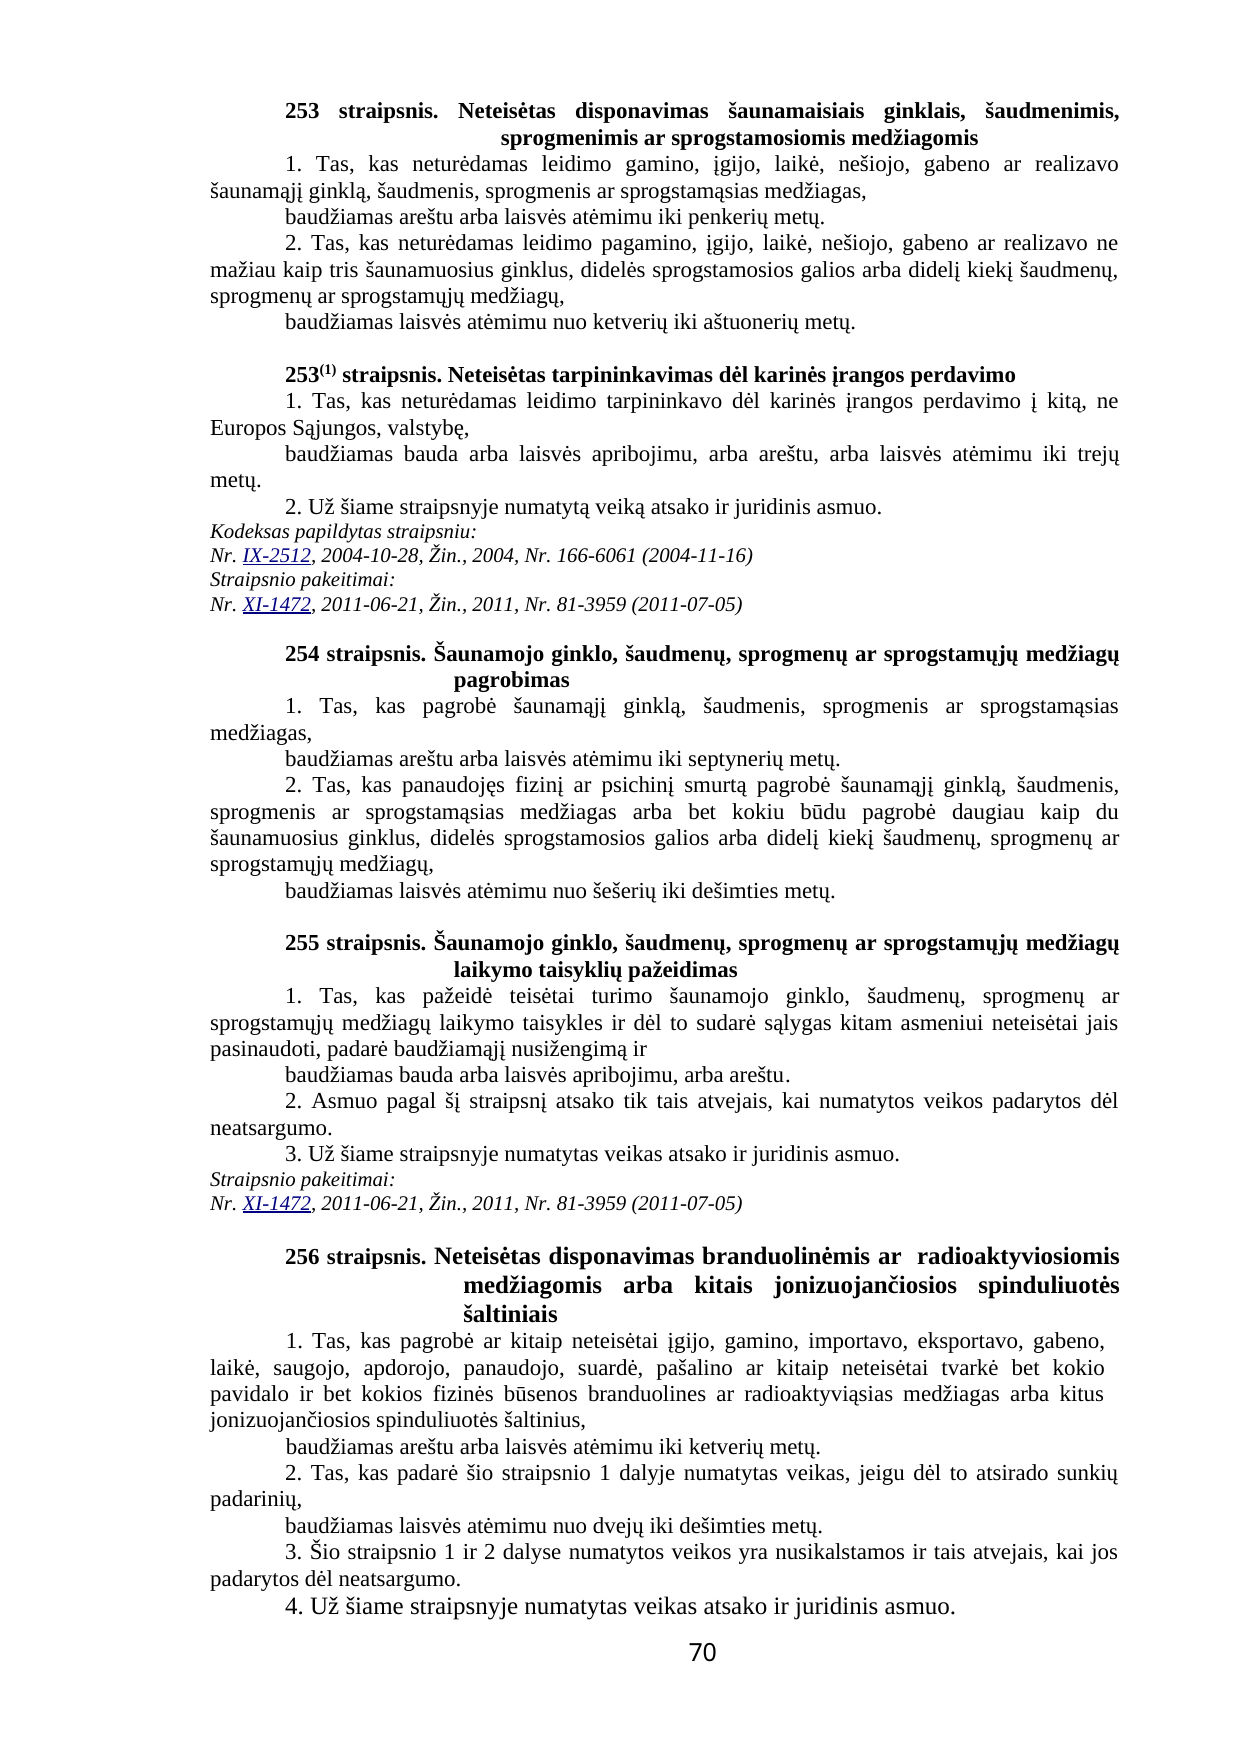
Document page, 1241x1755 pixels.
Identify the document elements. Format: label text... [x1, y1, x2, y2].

text 256 straipsnis. Neteisėtas disponavimas branduolinėmis ar radioaktyviosiomis medžiagomis arba kitais jonizuojančiosios spinduliuotės šaltiniais [285, 1241, 1120, 1327]
text 3. Šio straipsnio 1 ir 2 dalyse numatytos veikos yra nusikalstamos ir tais atvejais, kai jos padarytos dėl neatsargumo. [210, 1538, 1120, 1591]
text 2. Asmuo pagal šį straipsnį atsako tik tais atvejais, kai numatytos veikos padarytos dėl neatsargumo. [210, 1088, 1120, 1140]
text 1. Tas, kas pagrobė šaunamąjį ginklą, šaudmenis, sprogmenis ar sprogstamąsias medžiagas, [210, 692, 1120, 745]
text baudžiamas bauda arba laisvės apribojimu, arba areštu, arba laisvės atėmimu iki trejų metų. [210, 440, 1120, 493]
text Nr. IX-2512, 2004-10-28, Žin., 2004, Nr. 166-6061 (2004-11-16) [210, 543, 1120, 567]
text 2. Tas, kas panaudojęs fizinį ar psichinį smurtą pagrobė šaunamąjį ginklą, šaudmenis, sprogmenis ar sprogstamąsias medžiagas arba bet kokiu būdu pagrobė daugiau kaip du šaunamuosius ginklus, didelės sprogstamosios galios arba didelį kiekį šaudmenų, sprogmenų ar sprogstamųjų medžiagų, [210, 771, 1120, 877]
text 2. Tas, kas neturėdamas leidimo pagamino, įgijo, laikė, nešiojo, gabeno ar realizavo ne mažiau kaip tris šaunamuosius ginklus, didelės sprogstamosios galios arba didelį kiekį šaudmenų, sprogmenų ar sprogstamųjų medžiagų, [210, 229, 1120, 308]
text 253(1) straipsnis. Neteisėtas tarpininkavimas dėl karinės įrangos perdavimo [210, 361, 1120, 387]
text baudžiamas bauda arba laisvės apribojimu, arba areštu. [210, 1061, 1120, 1088]
text 2. Už šiame straipsnyje numatytą veiką atsako ir juridinis asmuo. [285, 493, 1120, 519]
text Nr. XI-1472, 2011-06-21, Žin., 2011, Nr. 81-3959 (2011-07-05) [210, 1191, 1120, 1215]
text 3. Už šiame straipsnyje numatytas veikas atsako ir juridinis asmuo. [210, 1140, 1120, 1167]
text Straipsnio pakeitimai: [210, 567, 1120, 591]
text baudžiamas areštu arba laisvės atėmimu iki penkerių metų. [210, 203, 1120, 229]
text baudžiamas areštu arba laisvės atėmimu iki ketverių metų. [210, 1433, 1106, 1459]
text 1. Tas, kas pagrobė ar kitaip neteisėtai įgijo, gamino, importavo, eksportavo, gabeno, laikė, saugojo, apdorojo, panaudojo, suardė, pašalino ar kitaip neteisėtai tvarkė bet kokio pavidalo ir bet kokios fizinės būsenos branduolines ar radioaktyviąsias medžiagas arba kitus jonizuojančiosios spinduliuotės šaltinius, [210, 1327, 1106, 1433]
text baudžiamas laisvės atėmimu nuo šešerių iki dešimties metų. [210, 877, 1120, 903]
text 1. Tas, kas neturėdamas leidimo tarpininkavo dėl karinės įrangos perdavimo į kitą, ne Europos Sąjungos, valstybę, [210, 387, 1120, 440]
text Nr. XI-1472, 2011-06-21, Žin., 2011, Nr. 81-3959 (2011-07-05) [210, 591, 1120, 616]
text Straipsnio pakeitimai: [210, 1167, 1120, 1191]
text 1. Tas, kas pažeidė teisėtai turimo šaunamojo ginklo, šaudmenų, sprogmenų ar sprogstamųjų medžiagų laikymo taisykles ir dėl to sudarė sąlygas kitam asmeniui neteisėtai jais pasinaudoti, padarė baudžiamąjį nusižengimą ir [210, 982, 1120, 1061]
text 254 straipsnis. Šaunamojo ginklo, šaudmenų, sprogmenų ar sprogstamųjų medžiagų pagrobimas [285, 639, 1120, 692]
text 253 straipsnis. Neteisėtas disponavimas šaunamaisiais ginklais, šaudmenimis, sprogmenimis ar sprogstamosiomis medžiagomis [285, 98, 1120, 150]
text 255 straipsnis. Šaunamojo ginklo, šaudmenų, sprogmenų ar sprogstamųjų medžiagų laikymo taisyklių pažeidimas [285, 929, 1120, 982]
text 4. Už šiame straipsnyje numatytas veikas atsako ir juridinis asmuo. [210, 1591, 1120, 1620]
text baudžiamas laisvės atėmimu nuo ketverių iki aštuonerių metų. [210, 308, 1120, 335]
text baudžiamas laisvės atėmimu nuo dvejų iki dešimties metų. [210, 1512, 1120, 1538]
text baudžiamas areštu arba laisvės atėmimu iki septynerių metų. [210, 745, 1120, 771]
text 2. Tas, kas padarė šio straipsnio 1 dalyje numatytas veikas, jeigu dėl to atsirado sunkių padarinių, [210, 1459, 1120, 1512]
text Kodeksas papildytas straipsniu: [210, 519, 1120, 543]
text 1. Tas, kas neturėdamas leidimo gamino, įgijo, laikė, nešiojo, gabeno ar realizavo šaunamąjį ginklą, šaudmenis, sprogmenis ar sprogstamąsias medžiagas, [210, 150, 1120, 203]
